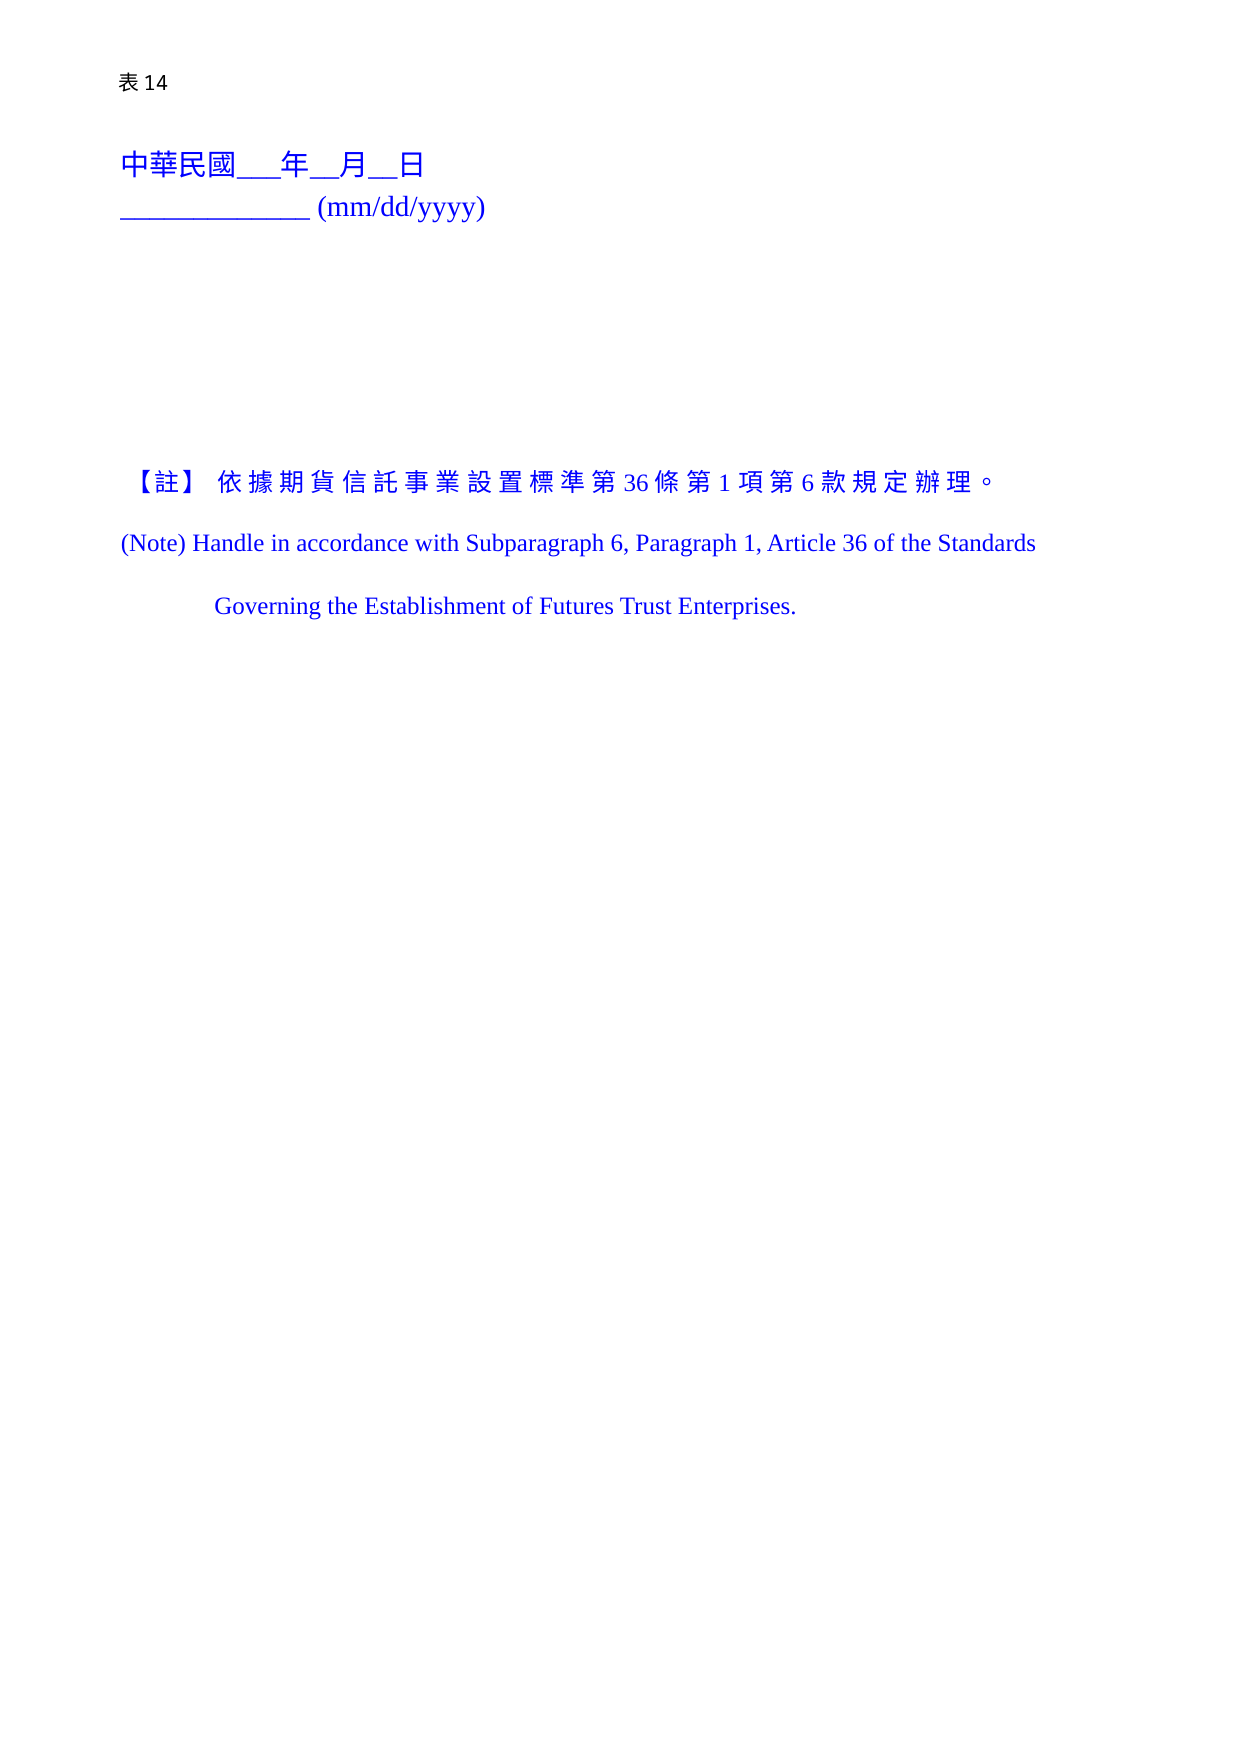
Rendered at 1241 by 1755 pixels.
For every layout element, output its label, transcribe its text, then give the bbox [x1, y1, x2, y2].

text _____________ (mm/dd/yyyy) [120, 183, 1120, 225]
text 中華民國___年__月__日 [120, 142, 1120, 183]
text (Note) Handle in accordance with Subparagraph 6, Paragraph 1, Article 36 of the Standards Governing the Establishment of Futures Trust Enterprises. [120, 501, 1120, 626]
text 【註】依據期貨信託事業設置標準第36條第1項第6款規定辦理。 [120, 438, 1120, 501]
